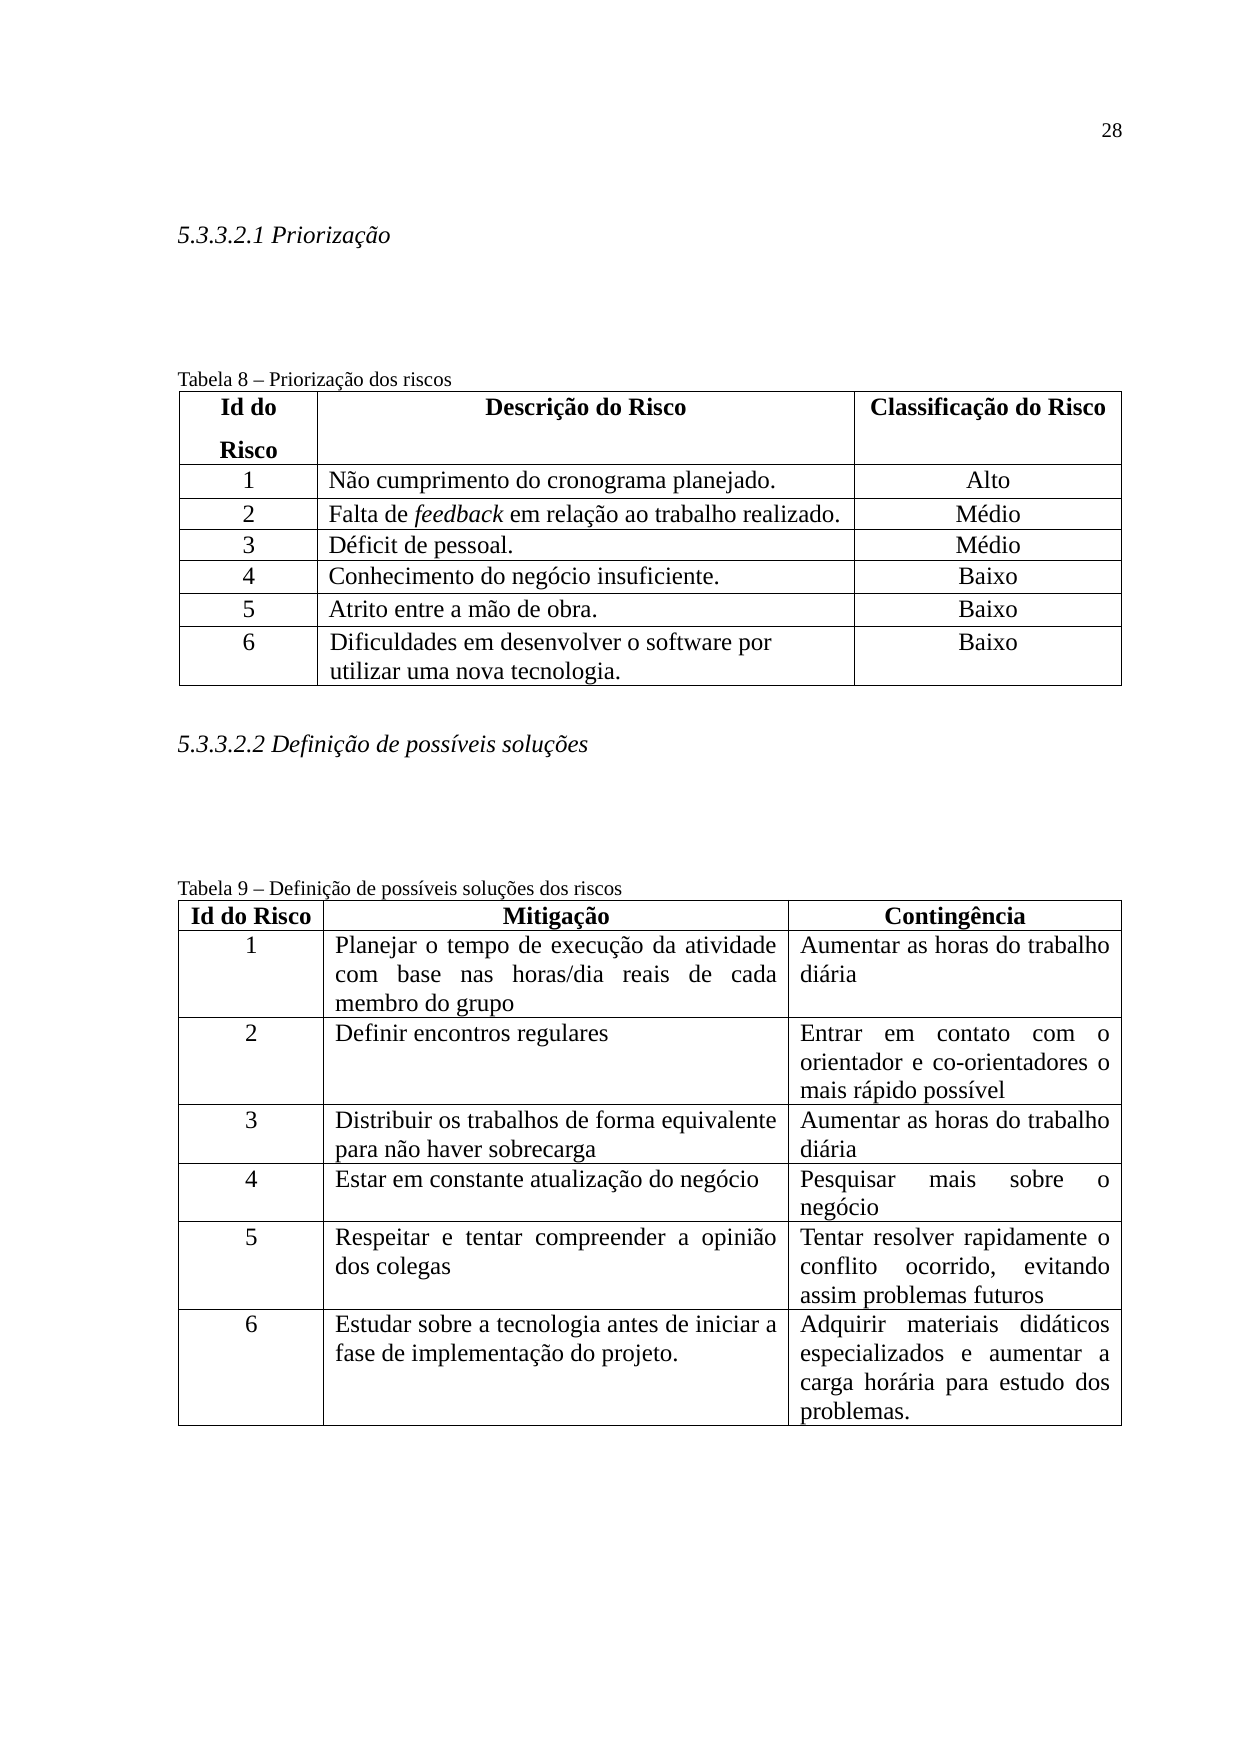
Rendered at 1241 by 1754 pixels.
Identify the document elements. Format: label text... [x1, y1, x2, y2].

text Tabela 8 – Priorização dos riscos [177, 367, 1122, 391]
table_cell 1 [180, 465, 317, 498]
table_cell Baixo [855, 627, 1121, 684]
table_cell Estudar sobre a tecnologia antes de iniciar a fase de implementação do projeto. [324, 1310, 788, 1424]
table_cell 2 [180, 499, 317, 529]
table_cell Baixo [855, 594, 1121, 626]
table_cell 3 [179, 1105, 323, 1163]
table_cell Falta de feedback em relação ao trabalho realizado. [318, 499, 854, 529]
table_cell Adquirir materiais didáticos especializados e aumentar a carga horária para estudo dos problemas. [789, 1310, 1121, 1424]
table_cell 4 [179, 1164, 323, 1221]
table_cell 1 [179, 931, 323, 1017]
table_cell Dificuldades em desenvolver o software por utilizar uma nova tecnologia. [318, 627, 854, 684]
table_cell Definir encontros regulares [324, 1018, 788, 1104]
text Tabela 9 – Definição de possíveis soluções dos riscos [177, 876, 1122, 900]
table_cell Alto [855, 465, 1121, 498]
table_cell Aumentar as horas do trabalho diária [789, 1105, 1121, 1163]
subtitle Definição de possíveis soluções [177, 729, 1122, 757]
table_header Id do Risco [180, 392, 317, 464]
table_cell Não cumprimento do cronograma planejado. [318, 465, 854, 498]
table_cell Atrito entre a mão de obra. [318, 594, 854, 626]
table_cell 5 [179, 1222, 323, 1308]
table_header Id do Risco [179, 901, 323, 929]
table_cell 6 [179, 1310, 323, 1424]
table_cell Tentar resolver rapidamente o conflito ocorrido, evitando assim problemas futuros [789, 1222, 1121, 1308]
table_cell Médio [855, 530, 1121, 560]
table_cell Planejar o tempo de execução da atividade com base nas horas/dia reais de cada membro do grupo [324, 931, 788, 1017]
table_cell Estar em constante atualização do negócio [324, 1164, 788, 1221]
table_cell Baixo [855, 561, 1121, 593]
table_header Mitigação [324, 901, 788, 929]
table_cell Déficit de pessoal. [318, 530, 854, 560]
table_cell Médio [855, 499, 1121, 529]
table_cell 2 [179, 1018, 323, 1104]
table_cell 4 [180, 561, 317, 593]
table_cell Distribuir os trabalhos de forma equivalente para não haver sobrecarga [324, 1105, 788, 1163]
table_cell 6 [180, 627, 317, 684]
table_cell Respeitar e tentar compreender a opinião dos colegas [324, 1222, 788, 1308]
table_header Contingência [789, 901, 1121, 929]
table_header Classificação do Risco [855, 392, 1121, 464]
table_cell Pesquisar mais sobre o negócio [789, 1164, 1121, 1221]
table_cell 3 [180, 530, 317, 560]
table_cell Conhecimento do negócio insuficiente. [318, 561, 854, 593]
table_header Descrição do Risco [318, 392, 854, 464]
table_cell 5 [180, 594, 317, 626]
subtitle Priorização [177, 220, 1122, 249]
table_cell Entrar em contato com o orientador e co-orientadores o mais rápido possível [789, 1018, 1121, 1104]
table_cell Aumentar as horas do trabalho diária [789, 931, 1121, 1017]
